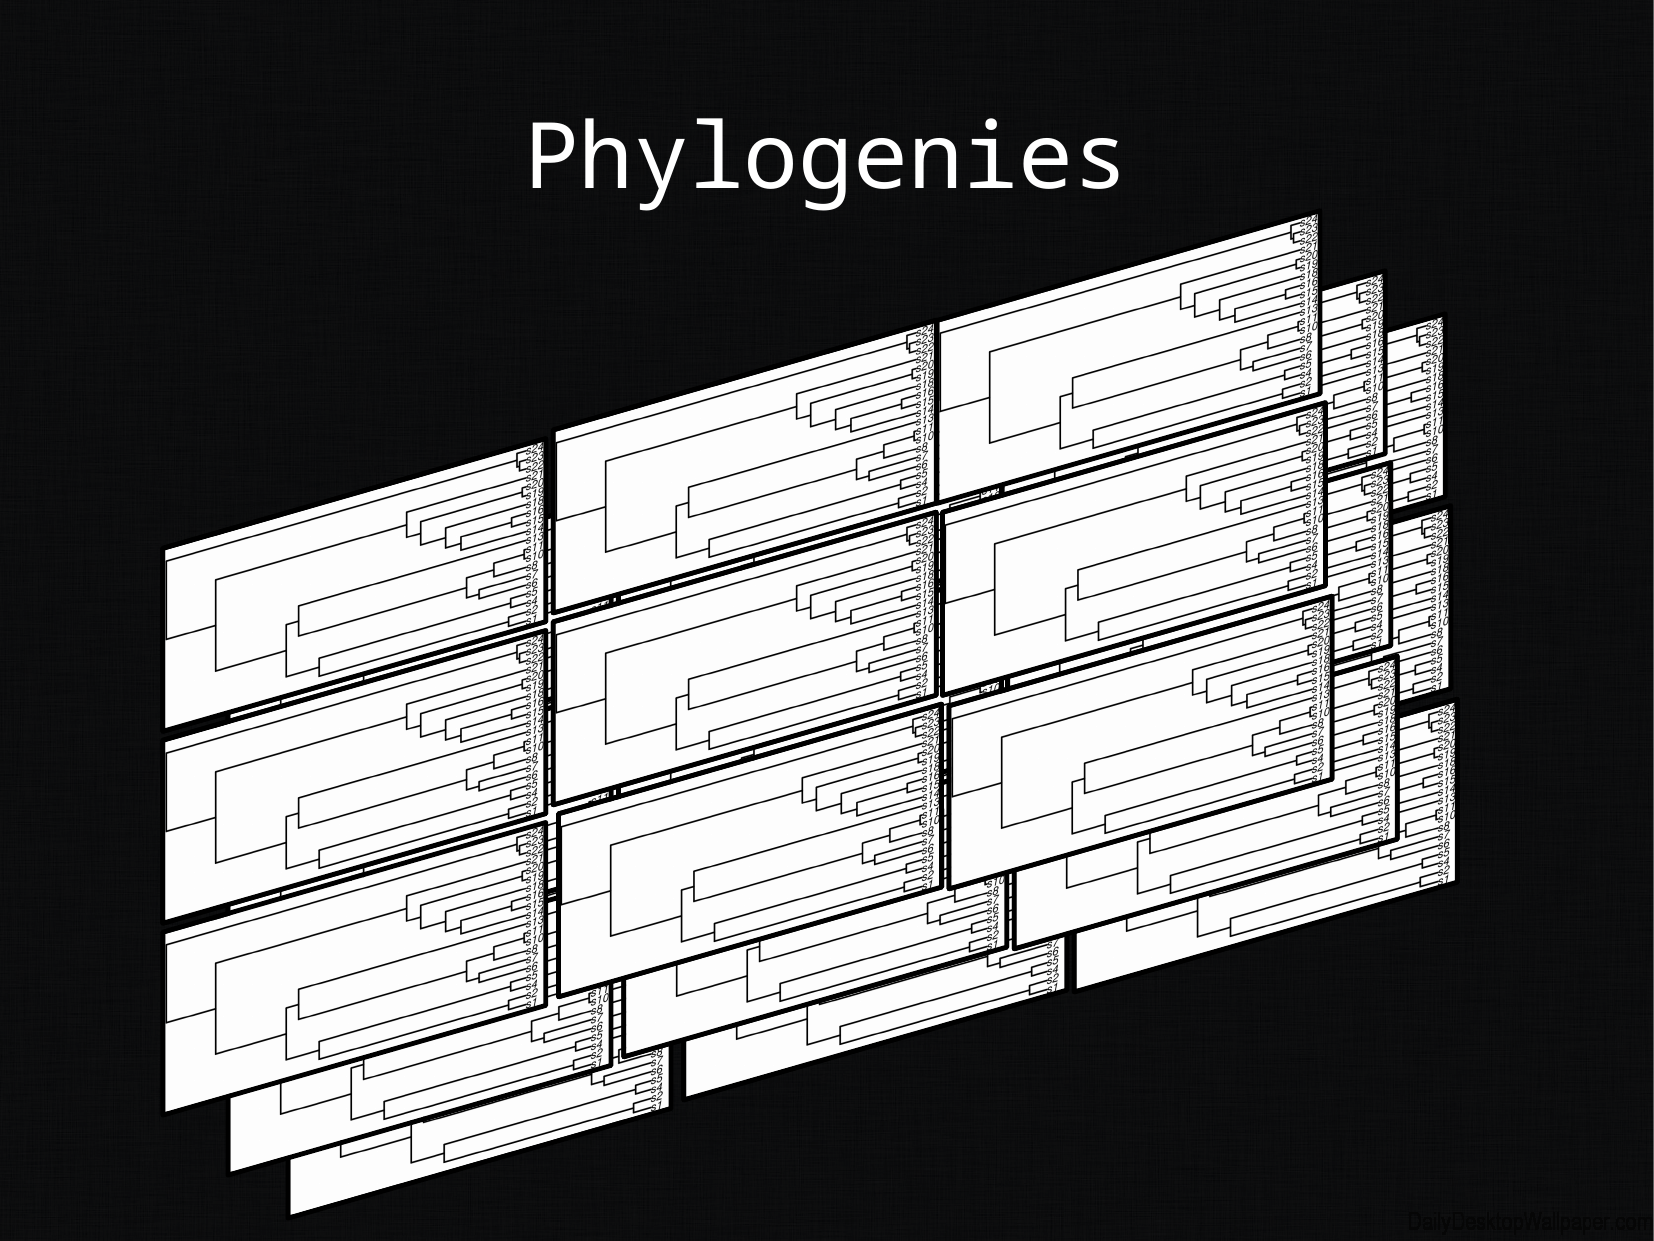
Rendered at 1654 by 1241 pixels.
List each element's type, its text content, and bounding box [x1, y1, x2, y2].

title Phylogenies [82, 49, 1571, 257]
picture [0, 0, 1654, 1241]
